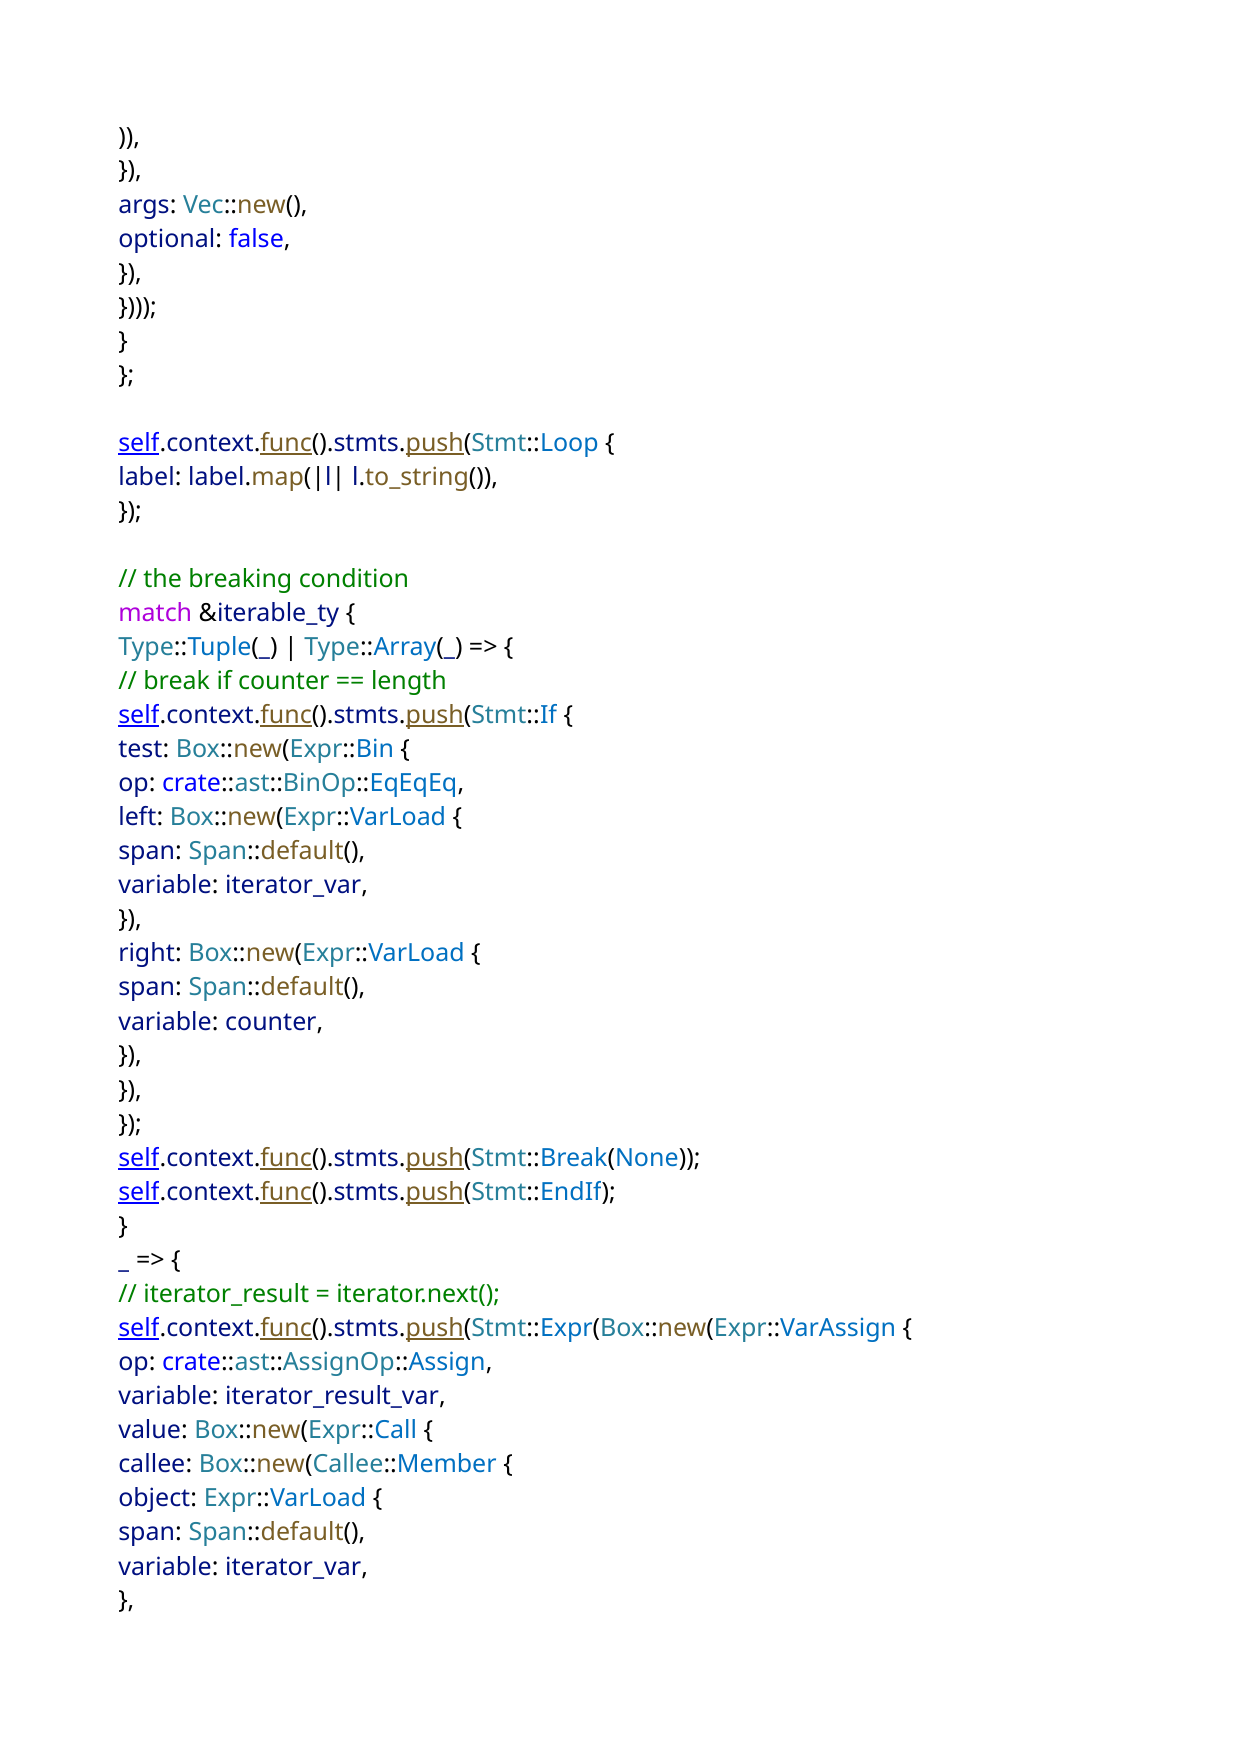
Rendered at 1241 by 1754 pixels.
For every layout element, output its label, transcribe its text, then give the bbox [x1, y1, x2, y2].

text }); [118, 1105, 1122, 1139]
text }))); [118, 288, 1122, 322]
text value: Box::new(Expr::Call { [118, 1412, 1122, 1446]
text }), [118, 1037, 1122, 1071]
text _ => { [118, 1242, 1122, 1276]
text span: Span::default(), [118, 833, 1122, 867]
text span: Span::default(), [118, 969, 1122, 1003]
text right: Box::new(Expr::VarLoad { [118, 935, 1122, 969]
text label: label.map(|l| l.to_string()), [118, 458, 1122, 492]
text self.context.func().stmts.push(Stmt::Break(None)); [118, 1139, 1122, 1173]
text // the breaking condition [118, 560, 1122, 594]
text self.context.func().stmts.push(Stmt::Loop { [118, 424, 1122, 458]
text variable: iterator_var, [118, 867, 1122, 901]
text self.context.func().stmts.push(Stmt::Expr(Box::new(Expr::VarAssign { [118, 1310, 1122, 1344]
text object: Expr::VarLoad { [118, 1480, 1122, 1514]
text self.context.func().stmts.push(Stmt::EndIf); [118, 1173, 1122, 1207]
text callee: Box::new(Callee::Member { [118, 1446, 1122, 1480]
text }), [118, 254, 1122, 288]
text // break if counter == length [118, 662, 1122, 697]
text } [118, 1207, 1122, 1242]
text }); [118, 492, 1122, 527]
text Type::Tuple(_) | Type::Array(_) => { [118, 628, 1122, 662]
text }), [118, 1071, 1122, 1105]
text match &iterable_ty { [118, 594, 1122, 628]
text variable: iterator_result_var, [118, 1378, 1122, 1412]
text )), [118, 118, 1122, 152]
text span: Span::default(), [118, 1514, 1122, 1548]
text args: Vec::new(), [118, 186, 1122, 220]
text variable: iterator_var, [118, 1548, 1122, 1582]
text left: Box::new(Expr::VarLoad { [118, 799, 1122, 833]
text op: crate::ast::BinOp::EqEqEq, [118, 765, 1122, 799]
text }), [118, 901, 1122, 935]
text }; [118, 357, 1122, 391]
text }), [118, 152, 1122, 186]
text test: Box::new(Expr::Bin { [118, 731, 1122, 765]
text op: crate::ast::AssignOp::Assign, [118, 1344, 1122, 1378]
text self.context.func().stmts.push(Stmt::If { [118, 697, 1122, 731]
text }, [118, 1582, 1122, 1616]
text // iterator_result = iterator.next(); [118, 1276, 1122, 1310]
text variable: counter, [118, 1003, 1122, 1037]
text } [118, 322, 1122, 357]
text optional: false, [118, 220, 1122, 254]
